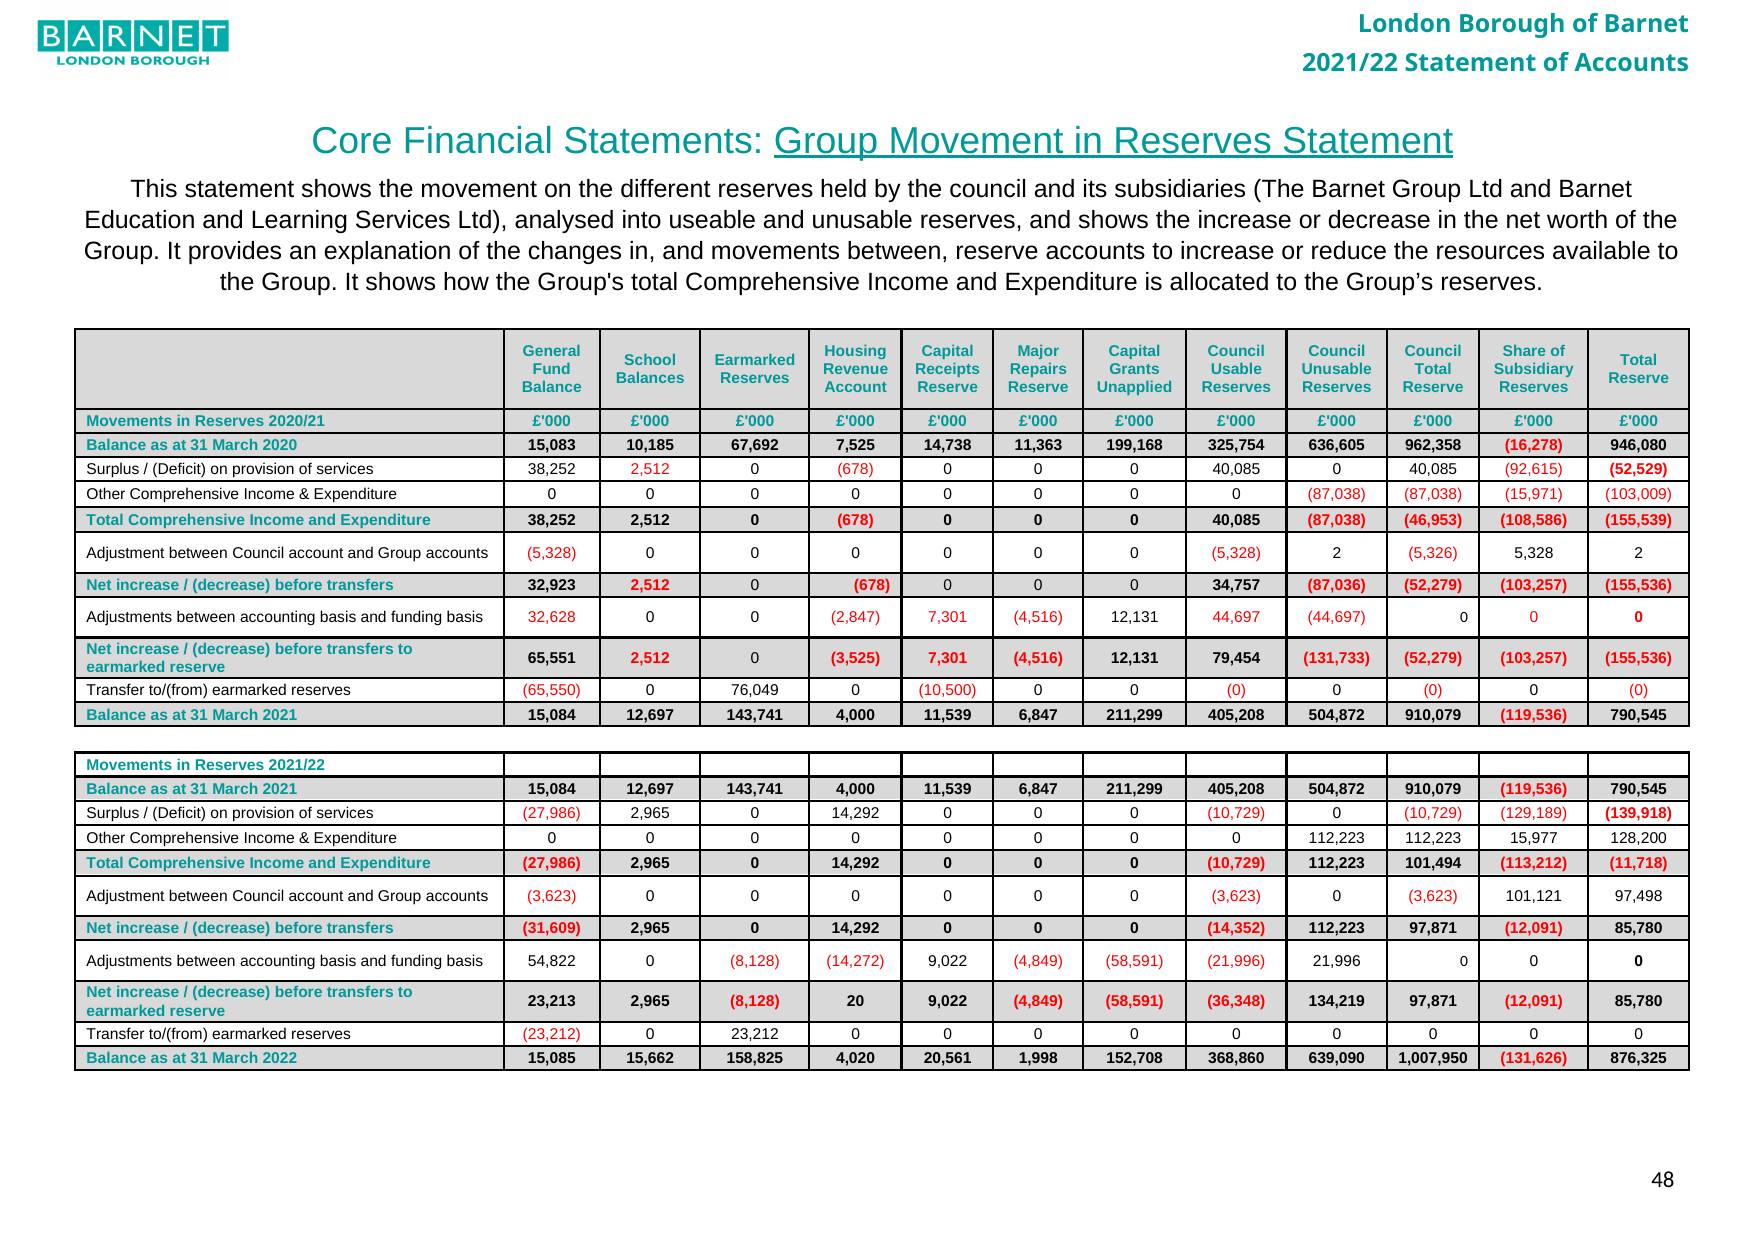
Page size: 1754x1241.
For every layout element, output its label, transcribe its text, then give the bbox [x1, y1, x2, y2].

table_cell 0 [994, 679, 1082, 701]
table_cell (58,591) [1084, 982, 1185, 1021]
table_cell (10,729) [1187, 851, 1285, 874]
table_cell 0 [1084, 917, 1185, 939]
table_cell Balance as at 31 March 2020 [76, 434, 503, 456]
table_cell 0 [903, 802, 992, 823]
table_cell 325,754 [1187, 434, 1285, 456]
table_header Housing Revenue Account [810, 330, 900, 408]
table_cell 0 [505, 826, 599, 849]
table_cell £'000 [810, 410, 900, 432]
table_cell 0 [601, 877, 699, 915]
table_cell 639,090 [1288, 1047, 1386, 1069]
table_cell (3,525) [810, 639, 900, 677]
table_cell (4,516) [994, 598, 1082, 636]
table_cell £'000 [505, 410, 599, 432]
table_cell 405,208 [1187, 703, 1285, 725]
table_cell [1288, 754, 1386, 775]
table_cell (5,328) [505, 533, 599, 572]
table_cell 2,512 [601, 458, 699, 480]
table_cell 2,965 [601, 917, 699, 939]
table_cell (119,536) [1480, 703, 1587, 725]
table_cell 211,299 [1084, 703, 1185, 725]
table_cell 0 [810, 877, 900, 915]
table_cell [505, 754, 599, 775]
table_cell [1589, 754, 1688, 775]
table_cell [1480, 754, 1587, 775]
table_cell Transfer to/(from) earmarked reserves [76, 679, 503, 701]
table_cell 0 [994, 574, 1082, 596]
table_cell £'000 [994, 410, 1082, 432]
table_cell 21,996 [1288, 941, 1386, 980]
table_cell 0 [1084, 851, 1185, 874]
table_cell 0 [1288, 679, 1386, 701]
table_cell [75, 727, 503, 751]
table_cell (23,212) [505, 1023, 599, 1044]
table_cell 32,923 [505, 574, 599, 596]
table_cell Balance as at 31 March 2022 [76, 1047, 503, 1069]
table_cell Net increase / (decrease) before transfers to earmarked reserve [76, 639, 503, 677]
table_cell £'000 [1589, 410, 1688, 432]
table_cell (46,953) [1388, 508, 1478, 531]
table_cell 0 [701, 917, 808, 939]
table_cell (4,849) [994, 941, 1082, 980]
table_cell [1084, 754, 1185, 775]
table_cell 0 [601, 826, 699, 849]
table_cell (3,623) [505, 877, 599, 915]
table_cell 32,628 [505, 598, 599, 636]
table_cell 2,512 [601, 508, 699, 531]
table_cell (8,128) [701, 941, 808, 980]
table_cell (119,536) [1480, 778, 1587, 799]
table_cell (16,278) [1480, 434, 1587, 456]
table_cell (12,091) [1480, 917, 1587, 939]
table_cell 112,223 [1288, 917, 1386, 939]
table_cell (87,038) [1388, 482, 1478, 506]
table_cell [700, 727, 809, 751]
table_cell (27,986) [505, 851, 599, 874]
table_cell 0 [701, 802, 808, 823]
table_cell 636,605 [1288, 434, 1386, 456]
table_cell 0 [1187, 482, 1285, 506]
table_cell 910,079 [1388, 778, 1478, 799]
subtitle Core Financial Statements: Group Movement in Reserves Statement [75, 118, 1689, 161]
table_cell 0 [1480, 941, 1587, 980]
table_cell 14,738 [903, 434, 992, 456]
table_cell 97,871 [1388, 917, 1478, 939]
table_cell 946,080 [1589, 434, 1688, 456]
table_cell 0 [810, 826, 900, 849]
table_cell 0 [701, 574, 808, 596]
table_cell 152,708 [1084, 1047, 1185, 1069]
table_cell [810, 754, 900, 775]
table_cell 0 [903, 458, 992, 480]
table_cell 143,741 [701, 778, 808, 799]
table_cell Balance as at 31 March 2021 [76, 778, 503, 799]
table_cell 0 [1388, 941, 1478, 980]
table_cell 15,084 [505, 778, 599, 799]
table_cell 0 [994, 917, 1082, 939]
table_cell 40,085 [1187, 508, 1285, 531]
table_cell 9,022 [903, 941, 992, 980]
table_cell 0 [1288, 877, 1386, 915]
table_header General Fund Balance [505, 330, 599, 408]
table_cell Adjustments between accounting basis and funding basis [76, 941, 503, 980]
table_header Council Total Reserve [1388, 330, 1478, 408]
table_cell (44,697) [1288, 598, 1386, 636]
table_cell [1388, 754, 1478, 775]
table_cell Adjustments between accounting basis and funding basis [76, 598, 503, 636]
table_cell 0 [1589, 598, 1688, 636]
table_cell 0 [903, 917, 992, 939]
table_cell 6,847 [994, 703, 1082, 725]
table_cell 2,965 [601, 802, 699, 823]
table_cell 12,131 [1084, 639, 1185, 677]
table_cell 0 [903, 826, 992, 849]
table_cell (3,623) [1187, 877, 1285, 915]
table_cell 44,697 [1187, 598, 1285, 636]
table_cell 0 [1589, 941, 1688, 980]
table_cell (155,536) [1589, 639, 1688, 677]
table_cell 15,084 [505, 703, 599, 725]
table_cell (113,212) [1480, 851, 1587, 874]
table_cell 128,200 [1589, 826, 1688, 849]
table_cell 11,539 [903, 778, 992, 799]
table_cell 0 [701, 458, 808, 480]
table_cell 65,551 [505, 639, 599, 677]
table_cell (0) [1388, 679, 1478, 701]
table_header Share of Subsidiary Reserves [1480, 330, 1587, 408]
table_cell (103,257) [1480, 639, 1587, 677]
table_cell (4,516) [994, 639, 1082, 677]
table_cell 0 [1084, 458, 1185, 480]
table_cell £'000 [701, 410, 808, 432]
table_cell £'000 [1480, 410, 1587, 432]
table_cell (52,279) [1388, 639, 1478, 677]
table_cell (14,272) [810, 941, 900, 980]
table_cell 15,083 [505, 434, 599, 456]
table_cell 0 [601, 1023, 699, 1044]
table_cell 0 [994, 482, 1082, 506]
table_cell 0 [1084, 508, 1185, 531]
table_cell (5,328) [1187, 533, 1285, 572]
table_cell (36,348) [1187, 982, 1285, 1021]
table_cell Transfer to/(from) earmarked reserves [76, 1023, 503, 1044]
table_cell (8,128) [701, 982, 808, 1021]
table_cell 0 [701, 639, 808, 677]
table_cell 2,965 [601, 851, 699, 874]
table_cell (155,539) [1589, 508, 1688, 531]
table_cell 0 [1084, 877, 1185, 915]
table_cell 0 [1187, 826, 1285, 849]
table_cell [601, 754, 699, 775]
table_cell Adjustment between Council account and Group accounts [76, 533, 503, 572]
table_cell 12,697 [601, 703, 699, 725]
table_cell 0 [701, 533, 808, 572]
table_header Total Reserve [1589, 330, 1688, 408]
table_cell 0 [601, 941, 699, 980]
table_cell 14,292 [810, 851, 900, 874]
table_cell Movements in Reserves 2021/22 [76, 754, 503, 775]
table_cell 0 [701, 826, 808, 849]
table_cell (678) [810, 574, 900, 596]
table_cell Total Comprehensive Income and Expenditure [76, 851, 503, 874]
table_cell Net increase / (decrease) before transfers [76, 574, 503, 596]
table_cell £'000 [1288, 410, 1386, 432]
table_cell (52,279) [1388, 574, 1478, 596]
table_cell 0 [1288, 802, 1386, 823]
table_cell £'000 [1187, 410, 1285, 432]
table_cell Balance as at 31 March 2021 [76, 703, 503, 725]
table_cell 134,219 [1288, 982, 1386, 1021]
table_cell 0 [1388, 598, 1478, 636]
table_header Major Repairs Reserve [994, 330, 1082, 408]
table_cell 0 [701, 508, 808, 531]
table_cell (4,849) [994, 982, 1082, 1021]
table_cell 4,000 [810, 778, 900, 799]
table_cell (87,038) [1288, 482, 1386, 506]
table_cell 38,252 [505, 458, 599, 480]
table_cell Total Comprehensive Income and Expenditure [76, 508, 503, 531]
table_cell 2,512 [601, 574, 699, 596]
table_cell 6,847 [994, 778, 1082, 799]
table_cell 2 [1589, 533, 1688, 572]
table_cell 15,977 [1480, 826, 1587, 849]
table_cell 0 [701, 877, 808, 915]
table_cell (678) [810, 458, 900, 480]
table_cell Adjustment between Council account and Group accounts [76, 877, 503, 915]
table_cell [1286, 727, 1387, 751]
table_cell 0 [810, 679, 900, 701]
table_cell 101,494 [1388, 851, 1478, 874]
table_cell [600, 727, 700, 751]
table_cell 14,292 [810, 917, 900, 939]
table_cell 504,872 [1288, 778, 1386, 799]
table_cell 101,121 [1480, 877, 1587, 915]
table_cell 23,212 [701, 1023, 808, 1044]
table_cell 0 [994, 826, 1082, 849]
table_cell 67,692 [701, 434, 808, 456]
table_cell (21,996) [1187, 941, 1285, 980]
table_cell (27,986) [505, 802, 599, 823]
table_cell £'000 [601, 410, 699, 432]
table_cell (678) [810, 508, 900, 531]
table_cell 0 [701, 851, 808, 874]
table_cell 112,223 [1288, 826, 1386, 849]
table_cell 199,168 [1084, 434, 1185, 456]
table_cell [994, 754, 1082, 775]
table_cell 0 [903, 508, 992, 531]
table_cell 1,998 [994, 1047, 1082, 1069]
table_cell 0 [1480, 679, 1587, 701]
table_cell 790,545 [1589, 703, 1688, 725]
table_cell [504, 727, 599, 751]
table_cell 9,022 [903, 982, 992, 1021]
table_cell Other Comprehensive Income & Expenditure [76, 482, 503, 506]
table_cell 11,539 [903, 703, 992, 725]
table_cell 4,000 [810, 703, 900, 725]
table_cell 1,007,950 [1388, 1047, 1478, 1069]
table_cell [1387, 727, 1479, 751]
table_cell (129,189) [1480, 802, 1587, 823]
table_cell [1588, 727, 1689, 751]
table_cell 0 [701, 598, 808, 636]
table_cell (87,038) [1288, 508, 1386, 531]
table_cell 2,512 [601, 639, 699, 677]
table_cell 0 [810, 1023, 900, 1044]
table_header Capital Receipts Reserve [903, 330, 992, 408]
table_cell 4,020 [810, 1047, 900, 1069]
table_cell 0 [810, 533, 900, 572]
table_cell 0 [994, 851, 1082, 874]
table_cell (131,733) [1288, 639, 1386, 677]
table_cell 14,292 [810, 802, 900, 823]
table_cell 85,780 [1589, 982, 1688, 1021]
table_header School Balances [601, 330, 699, 408]
table_cell 0 [1084, 482, 1185, 506]
table_cell 0 [601, 533, 699, 572]
table_cell (139,918) [1589, 802, 1688, 823]
table_cell 0 [903, 533, 992, 572]
table_cell £'000 [903, 410, 992, 432]
table_cell 0 [1084, 826, 1185, 849]
table_cell 0 [903, 1023, 992, 1044]
table_cell 0 [994, 458, 1082, 480]
table_cell 12,697 [601, 778, 699, 799]
table_cell Surplus / (Deficit) on provision of services [76, 802, 503, 823]
table_cell 876,325 [1589, 1047, 1688, 1069]
table_cell 910,079 [1388, 703, 1478, 725]
table_cell (14,352) [1187, 917, 1285, 939]
table_cell 11,363 [994, 434, 1082, 456]
table_cell 211,299 [1084, 778, 1185, 799]
table_cell 0 [1084, 802, 1185, 823]
table_cell (2,847) [810, 598, 900, 636]
table_cell 790,545 [1589, 778, 1688, 799]
table_cell 0 [994, 533, 1082, 572]
table_cell (11,718) [1589, 851, 1688, 874]
table_cell 15,085 [505, 1047, 599, 1069]
table_cell (15,971) [1480, 482, 1587, 506]
table_cell 143,741 [701, 703, 808, 725]
table_cell 0 [810, 482, 900, 506]
table_cell 76,049 [701, 679, 808, 701]
table_cell 0 [1480, 598, 1587, 636]
table_cell 112,223 [1288, 851, 1386, 874]
table_cell 34,757 [1187, 574, 1285, 596]
table_cell 0 [994, 508, 1082, 531]
table_cell (10,729) [1187, 802, 1285, 823]
table_cell 0 [1589, 1023, 1688, 1044]
table_cell 85,780 [1589, 917, 1688, 939]
table_cell £'000 [1388, 410, 1478, 432]
table_cell [1083, 727, 1186, 751]
text This statement shows the movement on the different reserves held by the council and its subsidiaries (The Barnet Group Ltd and Barnet Education and Learning Services Ltd), analysed into useable and unusable reserves, and shows the increase or decrease in the net worth of the Group. It provides an explanation of the changes in, and movements between, reserve accounts to increase or reduce the resources available to the Group. It shows how the Group's total Comprehensive Income and Expenditure is allocated to the Group’s reserves. [75, 174, 1689, 295]
table_cell (131,626) [1480, 1047, 1587, 1069]
table_cell 7,301 [903, 598, 992, 636]
table_cell [1186, 727, 1286, 751]
table_cell [1479, 727, 1588, 751]
table_header [76, 330, 503, 408]
table_cell 15,662 [601, 1047, 699, 1069]
table_cell 0 [601, 482, 699, 506]
table_cell 0 [994, 802, 1082, 823]
table_cell 0 [1388, 1023, 1478, 1044]
table_cell 7,525 [810, 434, 900, 456]
table_cell Surplus / (Deficit) on provision of services [76, 458, 503, 480]
table_cell (65,550) [505, 679, 599, 701]
table_cell (0) [1589, 679, 1688, 701]
table_cell 0 [1288, 1023, 1386, 1044]
table_cell (3,623) [1388, 877, 1478, 915]
table_cell Net increase / (decrease) before transfers to earmarked reserve [76, 982, 503, 1021]
table_cell 0 [1084, 679, 1185, 701]
table_cell 0 [1187, 1023, 1285, 1044]
table_cell 12,131 [1084, 598, 1185, 636]
table_cell (155,536) [1589, 574, 1688, 596]
table_cell 0 [994, 1023, 1082, 1044]
table_cell 0 [1084, 533, 1185, 572]
table_cell 962,358 [1388, 434, 1478, 456]
table_cell 0 [1480, 1023, 1587, 1044]
table_cell 0 [903, 482, 992, 506]
table_cell (103,009) [1589, 482, 1688, 506]
table_cell (12,091) [1480, 982, 1587, 1021]
table_cell (108,586) [1480, 508, 1587, 531]
table_cell 0 [903, 877, 992, 915]
table_cell £'000 [1084, 410, 1185, 432]
table_cell 79,454 [1187, 639, 1285, 677]
table_cell (10,500) [903, 679, 992, 701]
table_cell 5,328 [1480, 533, 1587, 572]
table_cell (31,609) [505, 917, 599, 939]
table_cell 20 [810, 982, 900, 1021]
table_cell [993, 727, 1083, 751]
table_cell (52,529) [1589, 458, 1688, 480]
table_cell (103,257) [1480, 574, 1587, 596]
table_cell 112,223 [1388, 826, 1478, 849]
table_cell 0 [903, 851, 992, 874]
table_cell 0 [994, 877, 1082, 915]
table_header Council Unusable Reserves [1288, 330, 1386, 408]
table_cell 7,301 [903, 639, 992, 677]
table_cell 97,871 [1388, 982, 1478, 1021]
table_cell 40,085 [1187, 458, 1285, 480]
table_cell 405,208 [1187, 778, 1285, 799]
table_cell 20,561 [903, 1047, 992, 1069]
table_header Earmarked Reserves [701, 330, 808, 408]
table_cell 23,213 [505, 982, 599, 1021]
table_cell [1187, 754, 1285, 775]
table_cell 158,825 [701, 1047, 808, 1069]
table_cell (58,591) [1084, 941, 1185, 980]
table_cell (87,036) [1288, 574, 1386, 596]
table_cell (0) [1187, 679, 1285, 701]
table_cell 38,252 [505, 508, 599, 531]
table_cell 504,872 [1288, 703, 1386, 725]
table_cell 0 [1084, 1023, 1185, 1044]
table_cell [701, 754, 808, 775]
table_cell (5,326) [1388, 533, 1478, 572]
table_cell 0 [1084, 574, 1185, 596]
table_cell Net increase / (decrease) before transfers [76, 917, 503, 939]
table_cell 40,085 [1388, 458, 1478, 480]
table_cell 0 [601, 679, 699, 701]
table_cell 0 [1288, 458, 1386, 480]
table_cell [809, 727, 901, 751]
table_cell 0 [903, 574, 992, 596]
table_cell 54,822 [505, 941, 599, 980]
table_cell 0 [701, 482, 808, 506]
table_cell 10,185 [601, 434, 699, 456]
table_header Council Usable Reserves [1187, 330, 1285, 408]
table_cell 97,498 [1589, 877, 1688, 915]
table_cell (92,615) [1480, 458, 1587, 480]
table_header Capital Grants Unapplied [1084, 330, 1185, 408]
table_cell (10,729) [1388, 802, 1478, 823]
table_cell Other Comprehensive Income & Expenditure [76, 826, 503, 849]
table_cell 2,965 [601, 982, 699, 1021]
table_cell [903, 754, 992, 775]
table_cell 0 [601, 598, 699, 636]
table_cell 0 [505, 482, 599, 506]
table_cell 368,860 [1187, 1047, 1285, 1069]
table_cell [901, 727, 993, 751]
table_cell Movements in Reserves 2020/21 [76, 410, 503, 432]
table_cell 2 [1288, 533, 1386, 572]
